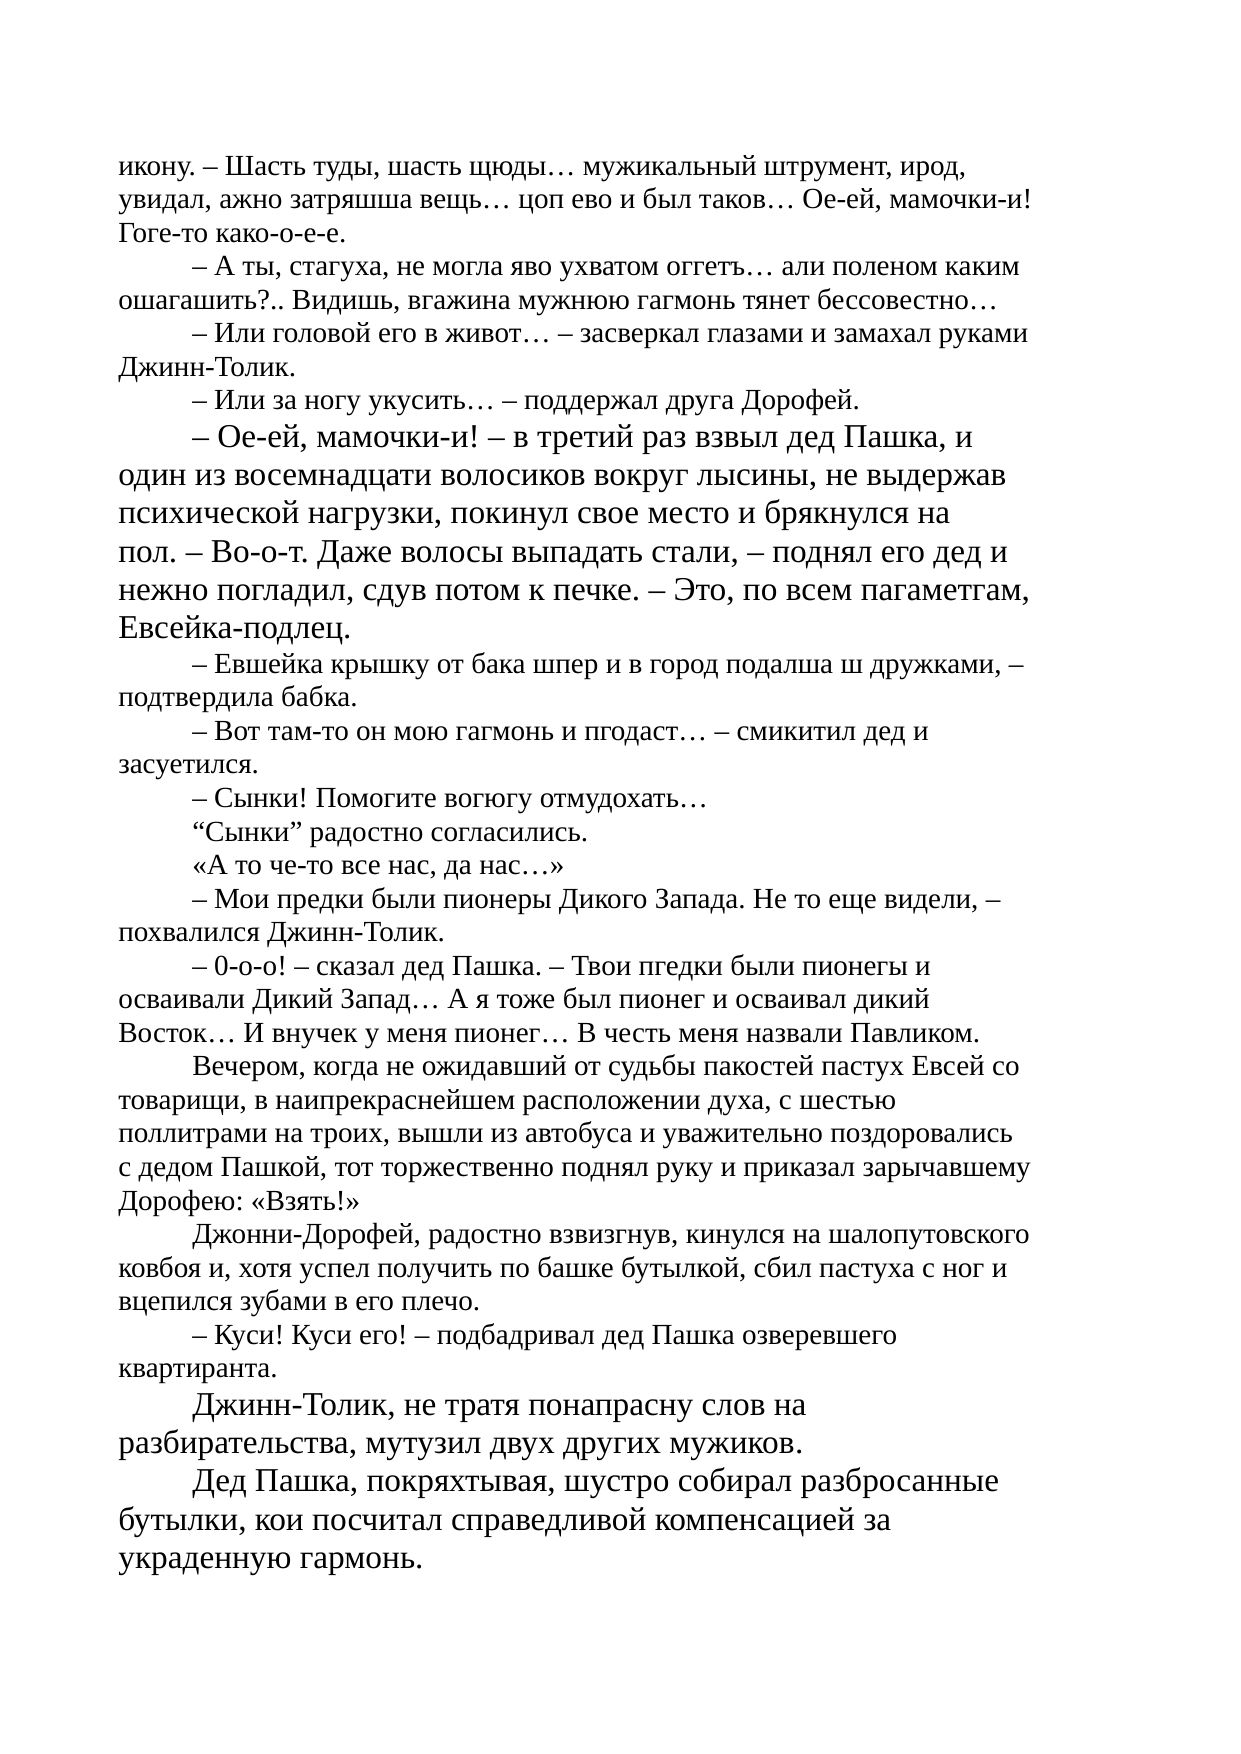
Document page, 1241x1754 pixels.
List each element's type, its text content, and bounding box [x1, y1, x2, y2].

text «А то че-то все нас, да нас…» [118, 847, 1033, 881]
text – Куси! Куси его! – подбадривал дед Пашка озверевшего квартиранта. [118, 1317, 1033, 1384]
text – Или головой его в живот… – засверкал глазами и замахал руками Джинн-Толик. [118, 315, 1033, 382]
text Джинн-Толик, не тратя понапрасну слов на разбирательства, мутузил двух других мужиков. [118, 1384, 1033, 1461]
text – Ое-ей, мамочки-и! – в третий раз взвыл дед Пашка, и один из восемнадцати волосиков вокруг лысины, не выдержав психической нагрузки, покинул свое место и брякнулся на пол. – Во-о-т. Даже волосы выпадать стали, – поднял его дед и нежно погладил, сдув потом к печке. – Это, по всем пагаметгам, Евсейка-подлец. [118, 416, 1033, 646]
text – Вот там-то он мою гагмонь и пгодаст… – смикитил дед и засуетился. [118, 713, 1033, 780]
text – Евшейка крышку от бака шпер и в город подалша ш дружками, – подтвердила бабка. [118, 646, 1033, 713]
text – Или за ногу укусить… – поддержал друга Дорофей. [118, 382, 1033, 416]
text – Сынки! Помогите вогюгу отмудохать… [118, 780, 1033, 814]
text Дед Пашка, покряхтывая, шустро собирал разбросанные бутылки, кои посчитал справедливой компенсацией за украденную гармонь. [118, 1461, 1033, 1576]
text Вечером, когда не ожидавший от судьбы пакостей пастух Евсей со товарищи, в наипрекраснейшем расположении духа, с шестью поллитрами на троих, вышли из автобуса и уважительно поздоровались с дедом Пашкой, тот торжественно поднял руку и приказал зарычавшему Дорофею: «Взять!» [118, 1048, 1033, 1216]
text икону. – Шасть туды, шасть щюды… мужикальный штрумент, ирод, увидал, ажно затряшша вещь… цоп ево и был таков… Ое-ей, мамочки-и! Гоге-то како-о-е-е. [118, 148, 1033, 248]
text – Мои предки были пионеры Дикого Запада. Hе то еще видели, – похвалился Джинн-Толик. [118, 881, 1033, 948]
text – 0-о-о! – сказал дед Пашка. – Твои пгедки были пионегы и осваивали Дикий Запад… А я тоже был пионег и осваивал дикий Восток… И внучек у меня пионег… В честь меня назвали Павликом. [118, 948, 1033, 1048]
text “Сынки” радостно согласились. [118, 814, 1033, 847]
text – А ты, стагуха, не могла яво ухватом оггетъ… али поленом каким ошагашить?.. Видишь, вгажина мужнюю гагмонь тянет бессовестно… [118, 248, 1033, 315]
text Джонни-Дорофей, радостно взвизгнув, кинулся на шалопутовского ковбоя и, хотя успел получить по башке бутылкой, сбил пастуха с ног и вцепился зубами в его плечо. [118, 1216, 1033, 1317]
